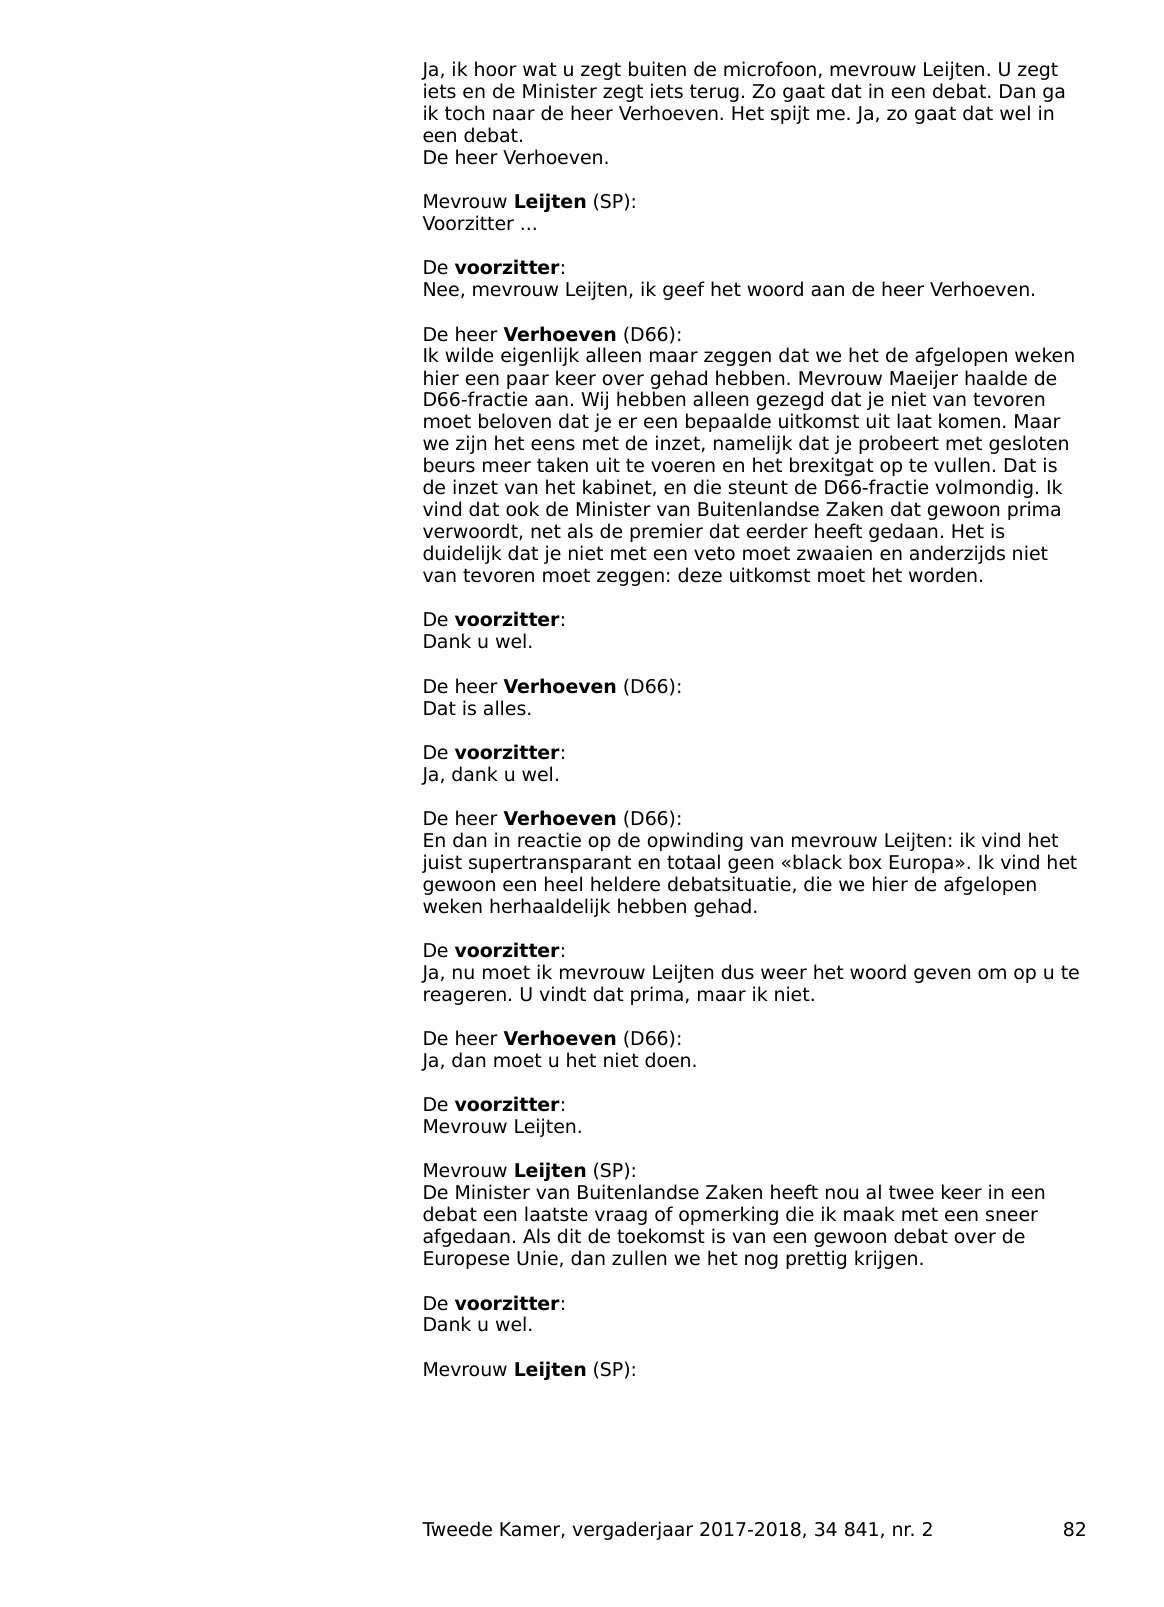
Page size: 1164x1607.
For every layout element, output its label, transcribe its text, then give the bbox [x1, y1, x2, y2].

text De voorzitter: [422, 257, 1087, 279]
text Dank u wel. [422, 1314, 1087, 1336]
text De heer Verhoeven. [422, 147, 1087, 169]
text Dat is alles. [422, 697, 1087, 719]
text De voorzitter: [422, 1094, 1087, 1116]
text De heer Verhoeven (D66): [422, 323, 1087, 345]
text Dank u wel. [422, 631, 1087, 653]
text De voorzitter: [422, 940, 1087, 962]
text De voorzitter: [422, 609, 1087, 631]
text Ik wilde eigenlijk alleen maar zeggen dat we het de afgelopen weken hier een paar keer over gehad hebben. Mevrouw Maeijer haalde de D66-fractie aan. Wij hebben alleen gezegd dat je niet van tevoren moet beloven dat je er een bepaalde uitkomst uit laat komen. Maar we zijn het eens met de inzet, namelijk dat je probeert met gesloten beurs meer taken uit te voeren en het brexitgat op te vullen. Dat is de inzet van het kabinet, en die steunt de D66-fractie volmondig. Ik vind dat ook de Minister van Buitenlandse Zaken dat gewoon prima verwoordt, net als de premier dat eerder heeft gedaan. Het is duidelijk dat je niet met een veto moet zwaaien en anderzijds niet van tevoren moet zeggen: deze uitkomst moet het worden. [422, 345, 1087, 587]
text De voorzitter: [422, 742, 1087, 764]
text De heer Verhoeven (D66): [422, 1028, 1087, 1050]
text Mevrouw Leijten (SP): [422, 1358, 1087, 1381]
text Ja, dan moet u het niet doen. [422, 1050, 1087, 1072]
text Voorzitter ... [422, 213, 1087, 235]
text De voorzitter: [422, 1292, 1087, 1314]
text Ja, dank u wel. [422, 764, 1087, 786]
text De heer Verhoeven (D66): [422, 676, 1087, 697]
text Mevrouw Leijten (SP): [422, 1160, 1087, 1182]
text Nee, mevrouw Leijten, ik geef het woord aan de heer Verhoeven. [422, 279, 1087, 301]
text De Minister van Buitenlandse Zaken heeft nou al twee keer in een debat een laatste vraag of opmerking die ik maak met een sneer afgedaan. Als dit de toekomst is van een gewoon debat over de Europese Unie, dan zullen we het nog prettig krijgen. [422, 1182, 1087, 1270]
text Mevrouw Leijten (SP): [422, 191, 1087, 213]
text Ja, nu moet ik mevrouw Leijten dus weer het woord geven om op u te reageren. U vindt dat prima, maar ik niet. [422, 962, 1087, 1006]
text Mevrouw Leijten. [422, 1116, 1087, 1138]
text De heer Verhoeven (D66): [422, 808, 1087, 830]
text Ja, ik hoor wat u zegt buiten de microfoon, mevrouw Leijten. U zegt iets en de Minister zegt iets terug. Zo gaat dat in een debat. Dan ga ik toch naar de heer Verhoeven. Het spijt me. Ja, zo gaat dat wel in een debat. [422, 59, 1087, 147]
text En dan in reactie op de opwinding van mevrouw Leijten: ik vind het juist supertransparant en totaal geen «black box Europa». Ik vind het gewoon een heel heldere debatsituatie, die we hier de afgelopen weken herhaaldelijk hebben gehad. [422, 830, 1087, 918]
